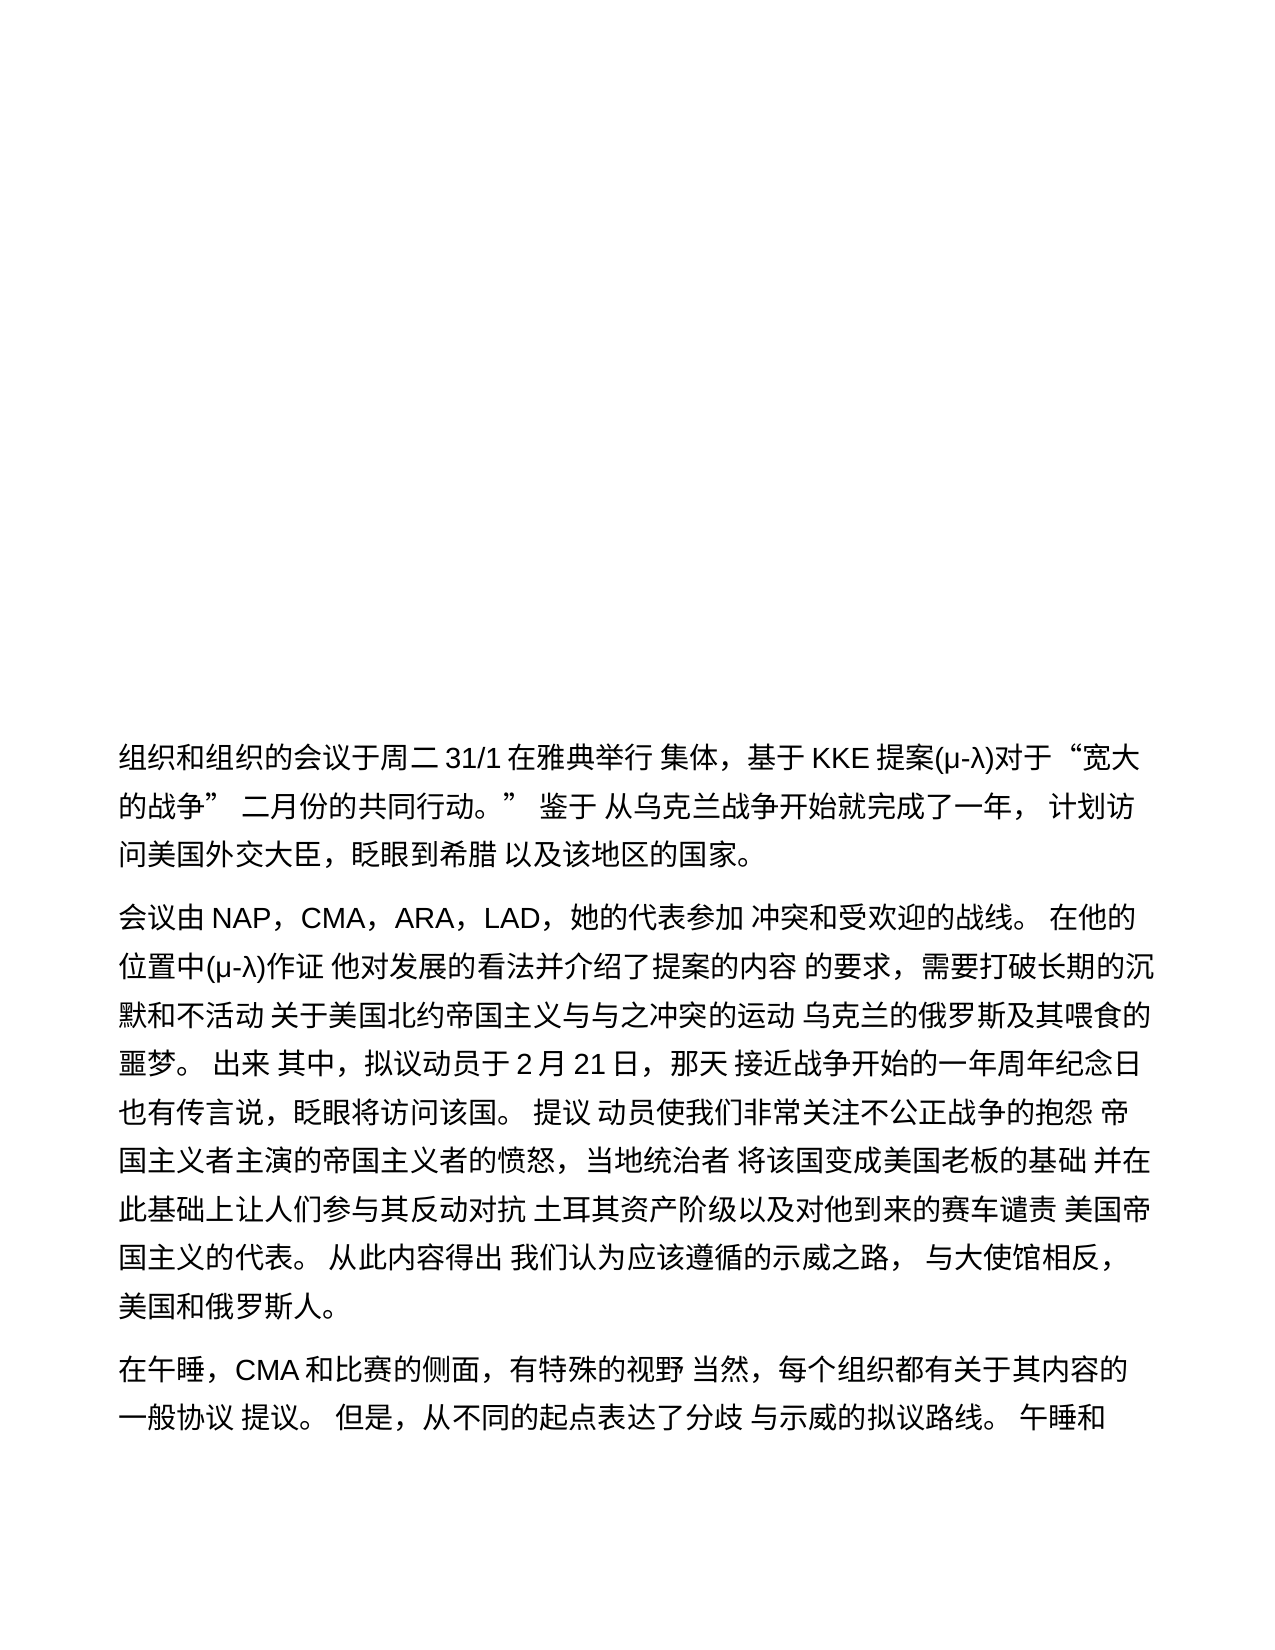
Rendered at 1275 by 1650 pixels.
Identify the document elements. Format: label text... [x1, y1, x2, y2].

text 会议由NAP，CMA，ARA，LAD，她的代表参加 冲突和受欢迎的战线。 在他的位置中(μ-λ)作证 他对发展的看法并介绍了提案的内容 的要求，需要打破长期的沉默和不活动 关于美国北约帝国主义与与之冲突的运动 乌克兰的俄罗斯及其喂食的噩梦。 出来 其中，拟议动员于2月21日，那天 接近战争开始的一年周年纪念日 也有传言说，眨眼将访问该国。 提议 动员使我们非常关注不公正战争的抱怨 帝国主义者主演的帝国主义者的愤怒，当地统治者 将该国变成美国老板的基础 并在此基础上让人们参与其反动对抗 土耳其资产阶级以及对他到来的赛车谴责 美国帝国主义的代表。 从此内容得出 我们认为应该遵循的示威之路， 与大使馆相反，美国和俄罗斯人。 [118, 895, 1157, 1326]
text 在午睡，CMA和比赛的侧面，有特殊的视野 当然，每个组织都有关于其内容的一般协议 提议。 但是，从不同的起点表达了分歧 与示威的拟议路线。 午睡和 [118, 1347, 1157, 1437]
text 组织和组织的会议于周二31/1在雅典举行 集体，基于KKE提案(μ-λ)对于“宽大的战争” 二月份的共同行动。” 鉴于 从乌克兰战争开始就完成了一年， 计划访问美国外交大臣，眨眼到希腊 以及该地区的国家。 [118, 118, 1157, 874]
